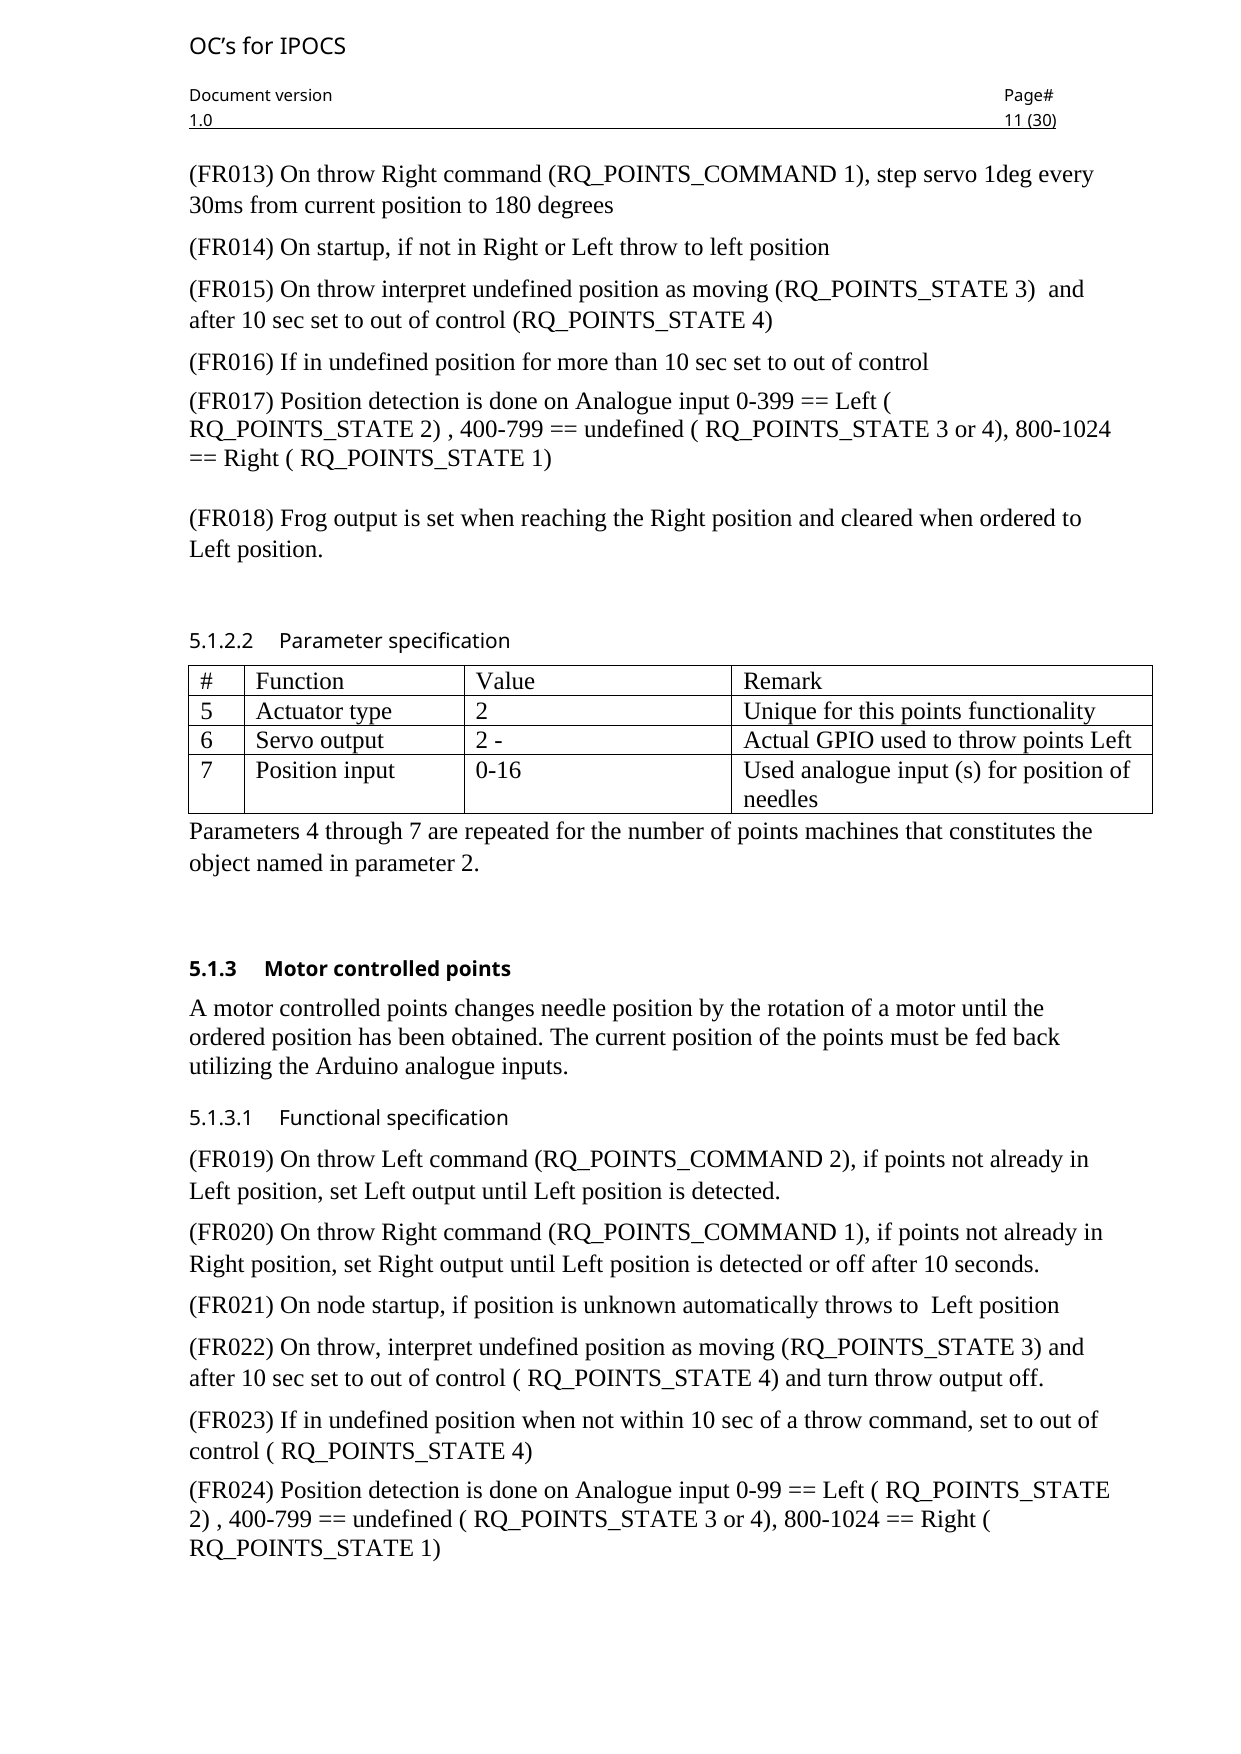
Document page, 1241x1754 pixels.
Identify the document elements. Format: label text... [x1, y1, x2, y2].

text (FR015) On throw interpret undefined position as moving (RQ_POINTS_STATE 3) and after 10 sec set to out of control (RQ_POINTS_STATE 4) [189, 271, 1122, 334]
text (FR023) If in undefined position when not within 10 sec of a throw command, set to out of control ( RQ_POINTS_STATE 4) [189, 1402, 1122, 1465]
text (FR019) On throw Left command (RQ_POINTS_COMMAND 2), if points not already in Left position, set Left output until Left position is detected. [189, 1142, 1122, 1204]
table_cell 7 [189, 755, 244, 813]
table_cell Servo output [245, 726, 464, 754]
table_cell 2 [465, 696, 731, 724]
text Parameters 4 through 7 are repeated for the number of points machines that constitutes the object named in parameter 2. [189, 814, 1122, 876]
text (FR018) Frog output is set when reaching the Right position and cleared when ordered to Left position. [189, 501, 1122, 563]
text (FR020) On throw Right command (RQ_POINTS_COMMAND 1), if points not already in Right position, set Right output until Left position is detected or off after 10 seconds. [189, 1215, 1122, 1277]
text (FR017) Position detection is done on Analogue input 0-399 == Left ( RQ_POINTS_STATE 2) , 400-799 == undefined ( RQ_POINTS_STATE 3 or 4), 800-1024 == Right ( RQ_POINTS_STATE 1) [189, 386, 1122, 472]
table_header # [189, 666, 244, 695]
table_cell Actual GPIO used to throw points Left [732, 726, 1152, 754]
table_cell Used analogue input (s) for position of needles [732, 755, 1152, 813]
table_header Remark [732, 666, 1152, 695]
table_cell 2 - [465, 726, 731, 754]
subtitle Parameter specification [189, 623, 1122, 654]
table_cell Unique for this points functionality [732, 696, 1152, 724]
text A motor controlled points changes needle position by the rotation of a motor until the ordered position has been obtained. The current position of the points must be fed back utilizing the Arduino analogue inputs. [189, 993, 1122, 1079]
text (FR016) If in undefined position for more than 10 sec set to out of control [189, 344, 1122, 375]
text (FR024) Position detection is done on Analogue input 0-99 == Left ( RQ_POINTS_STATE 2) , 400-799 == undefined ( RQ_POINTS_STATE 3 or 4), 800-1024 == Right ( RQ_POINTS_STATE 1) [189, 1475, 1122, 1562]
table_header Function [245, 666, 464, 695]
text (FR014) On startup, if not in Right or Left throw to left position [189, 229, 1122, 261]
table_cell 5 [189, 696, 244, 724]
table_cell 0-16 [465, 755, 731, 813]
subtitle Motor controlled points [189, 952, 1122, 983]
text (FR021) On node startup, if position is unknown automatically throws to Left position [189, 1288, 1122, 1319]
table_header Value [465, 666, 731, 695]
table_cell Actuator type [245, 696, 464, 724]
subtitle Functional specification [189, 1100, 1122, 1132]
text (FR013) On throw Right command (RQ_POINTS_COMMAND 1), step servo 1deg every 30ms from current position to 180 degrees [189, 157, 1122, 219]
table_cell 6 [189, 726, 244, 754]
text (FR022) On throw, interpret undefined position as moving (RQ_POINTS_STATE 3) and after 10 sec set to out of control ( RQ_POINTS_STATE 4) and turn throw output off. [189, 1329, 1122, 1392]
table_cell Position input [245, 755, 464, 813]
